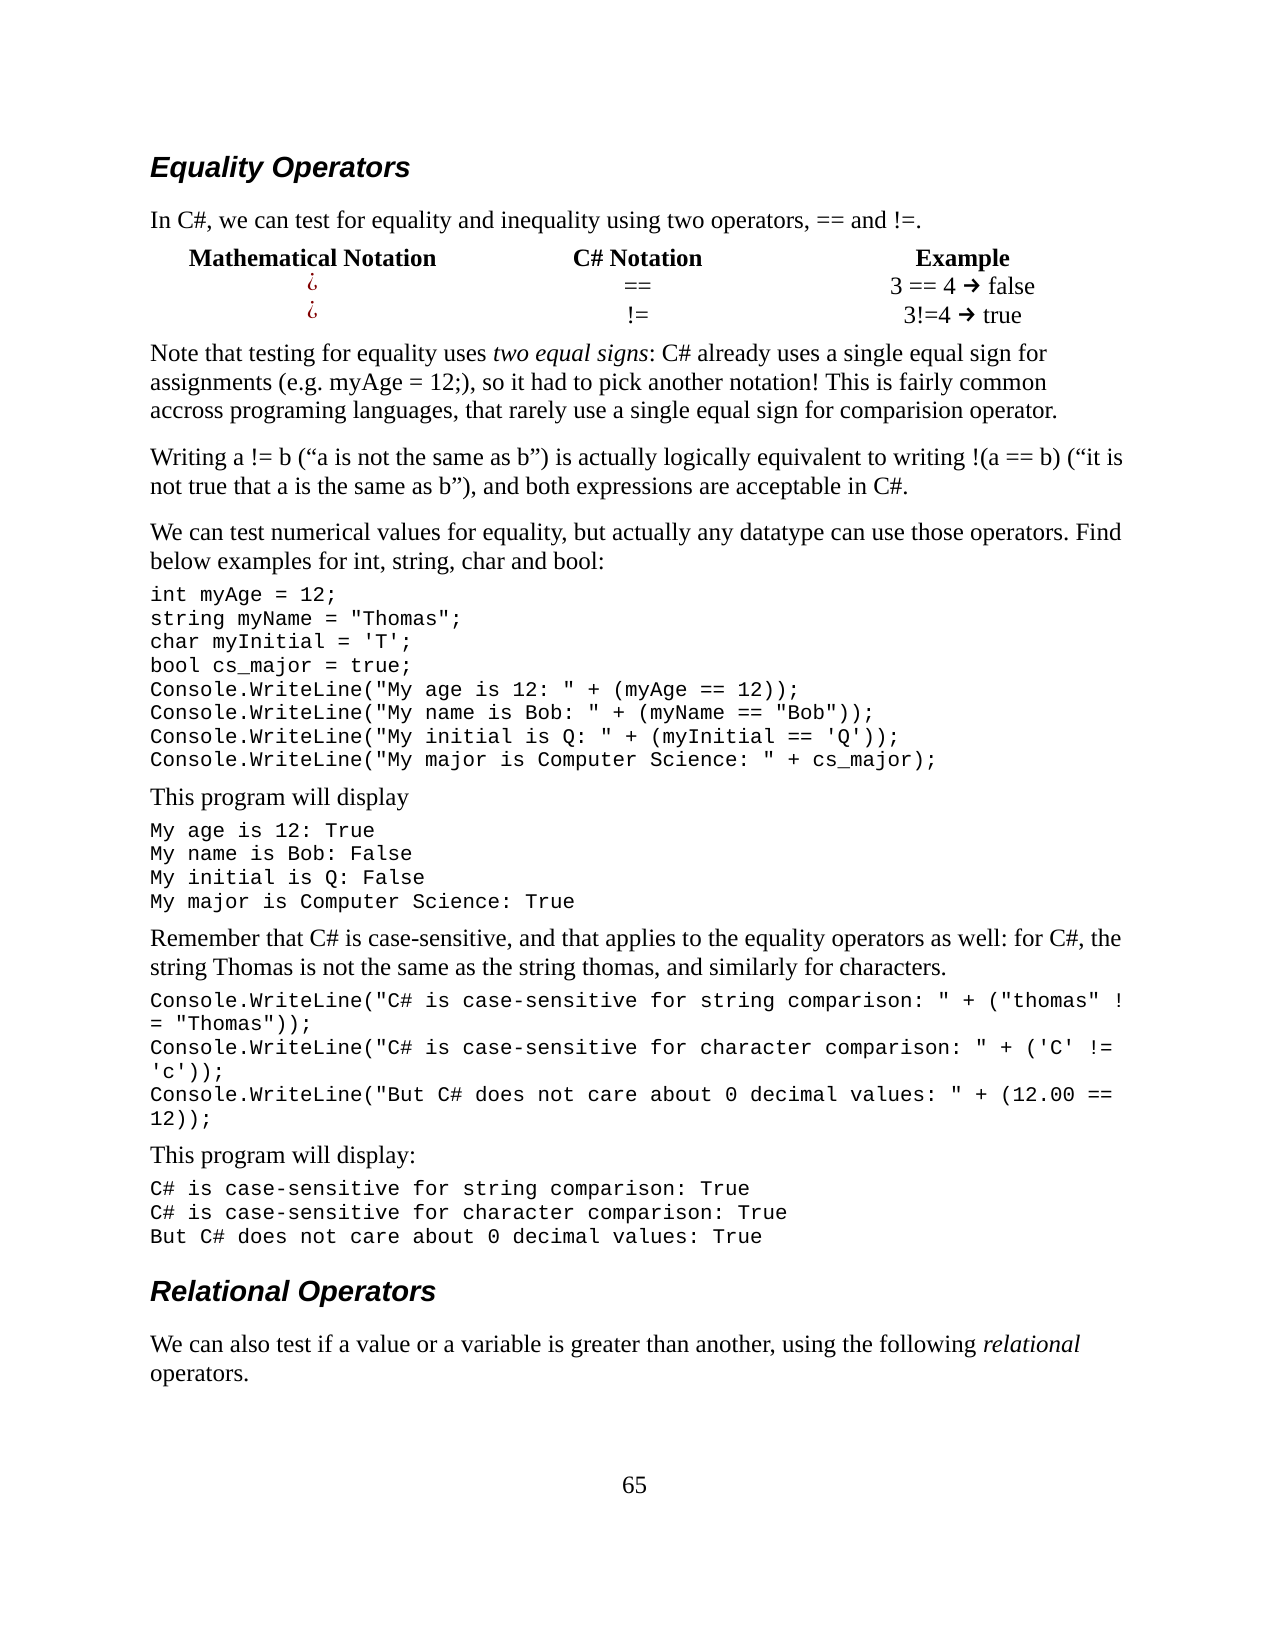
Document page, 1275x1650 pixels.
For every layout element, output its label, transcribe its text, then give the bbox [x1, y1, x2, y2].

subtitle Equality Operators [150, 150, 1125, 183]
text string myName = "Thomas"; [150, 608, 1125, 631]
text This program will display [150, 782, 1125, 811]
table_cell [150, 271, 475, 300]
table_header C# Notation [475, 243, 800, 271]
text bool cs_major = true; [150, 655, 1125, 678]
text Console.WriteLine("My major is Computer Science: " + cs_major); [150, 749, 1125, 773]
text C# is case-sensitive for string comparison: True [150, 1178, 1125, 1202]
text This program will display: [150, 1141, 1125, 1169]
text My initial is Q: False [150, 867, 1125, 891]
text Console.WriteLine("C# is case-sensitive for string comparison: " + ("thomas" != "Thomas")); [150, 990, 1125, 1037]
table_cell [150, 300, 475, 329]
text My age is 12: True [150, 820, 1125, 843]
table_header Example [800, 243, 1125, 271]
text Console.WriteLine("My name is Bob: " + (myName == "Bob")); [150, 702, 1125, 726]
text Console.WriteLine("C# is case-sensitive for character comparison: " + ('C' != 'c')); [150, 1037, 1125, 1084]
text We can test numerical values for equality, but actually any datatype can use those operators. Find below examples for int, string, char and bool: [150, 517, 1125, 575]
text Console.WriteLine("My age is 12: " + (myAge == 12)); [150, 678, 1125, 702]
text We can also test if a value or a variable is greater than another, using the following relational operators. [150, 1329, 1125, 1387]
text My name is Bob: False [150, 843, 1125, 867]
text In C#, we can test for equality and inequality using two operators, == and !=. [150, 205, 1125, 234]
text My major is Computer Science: True [150, 891, 1125, 914]
text int myAge = 12; [150, 584, 1125, 608]
text Remember that C# is case-sensitive, and that applies to the equality operators as well: for C#, the string Thomas is not the same as the string thomas, and similarly for characters. [150, 923, 1125, 981]
table_cell 3!=4 true [800, 300, 1125, 329]
text C# is case-sensitive for character comparison: True [150, 1202, 1125, 1226]
text Console.WriteLine("My initial is Q: " + (myInitial == 'Q')); [150, 726, 1125, 749]
text Note that testing for equality uses two equal signs: C# already uses a single equal sign for assignments (e.g. myAge = 12;), so it had to pick another notation! This is fairly common accross programing languages, that rarely use a single equal sign for comparision operator. [150, 338, 1125, 424]
table_cell == [475, 271, 800, 300]
text But C# does not care about 0 decimal values: True [150, 1226, 1125, 1249]
text Console.WriteLine("But C# does not care about 0 decimal values: " + (12.00 == 12)); [150, 1084, 1125, 1132]
table_cell != [475, 300, 800, 329]
table_cell 3 == 4 false [800, 271, 1125, 300]
text char myInitial = 'T'; [150, 631, 1125, 655]
table_header Mathematical Notation [150, 243, 475, 271]
text Writing a != b (“a is not the same as b”) is actually logically equivalent to writing !(a == b) (“it is not true that a is the same as b”), and both expressions are acceptable in C#. [150, 442, 1125, 499]
subtitle Relational Operators [150, 1274, 1125, 1308]
